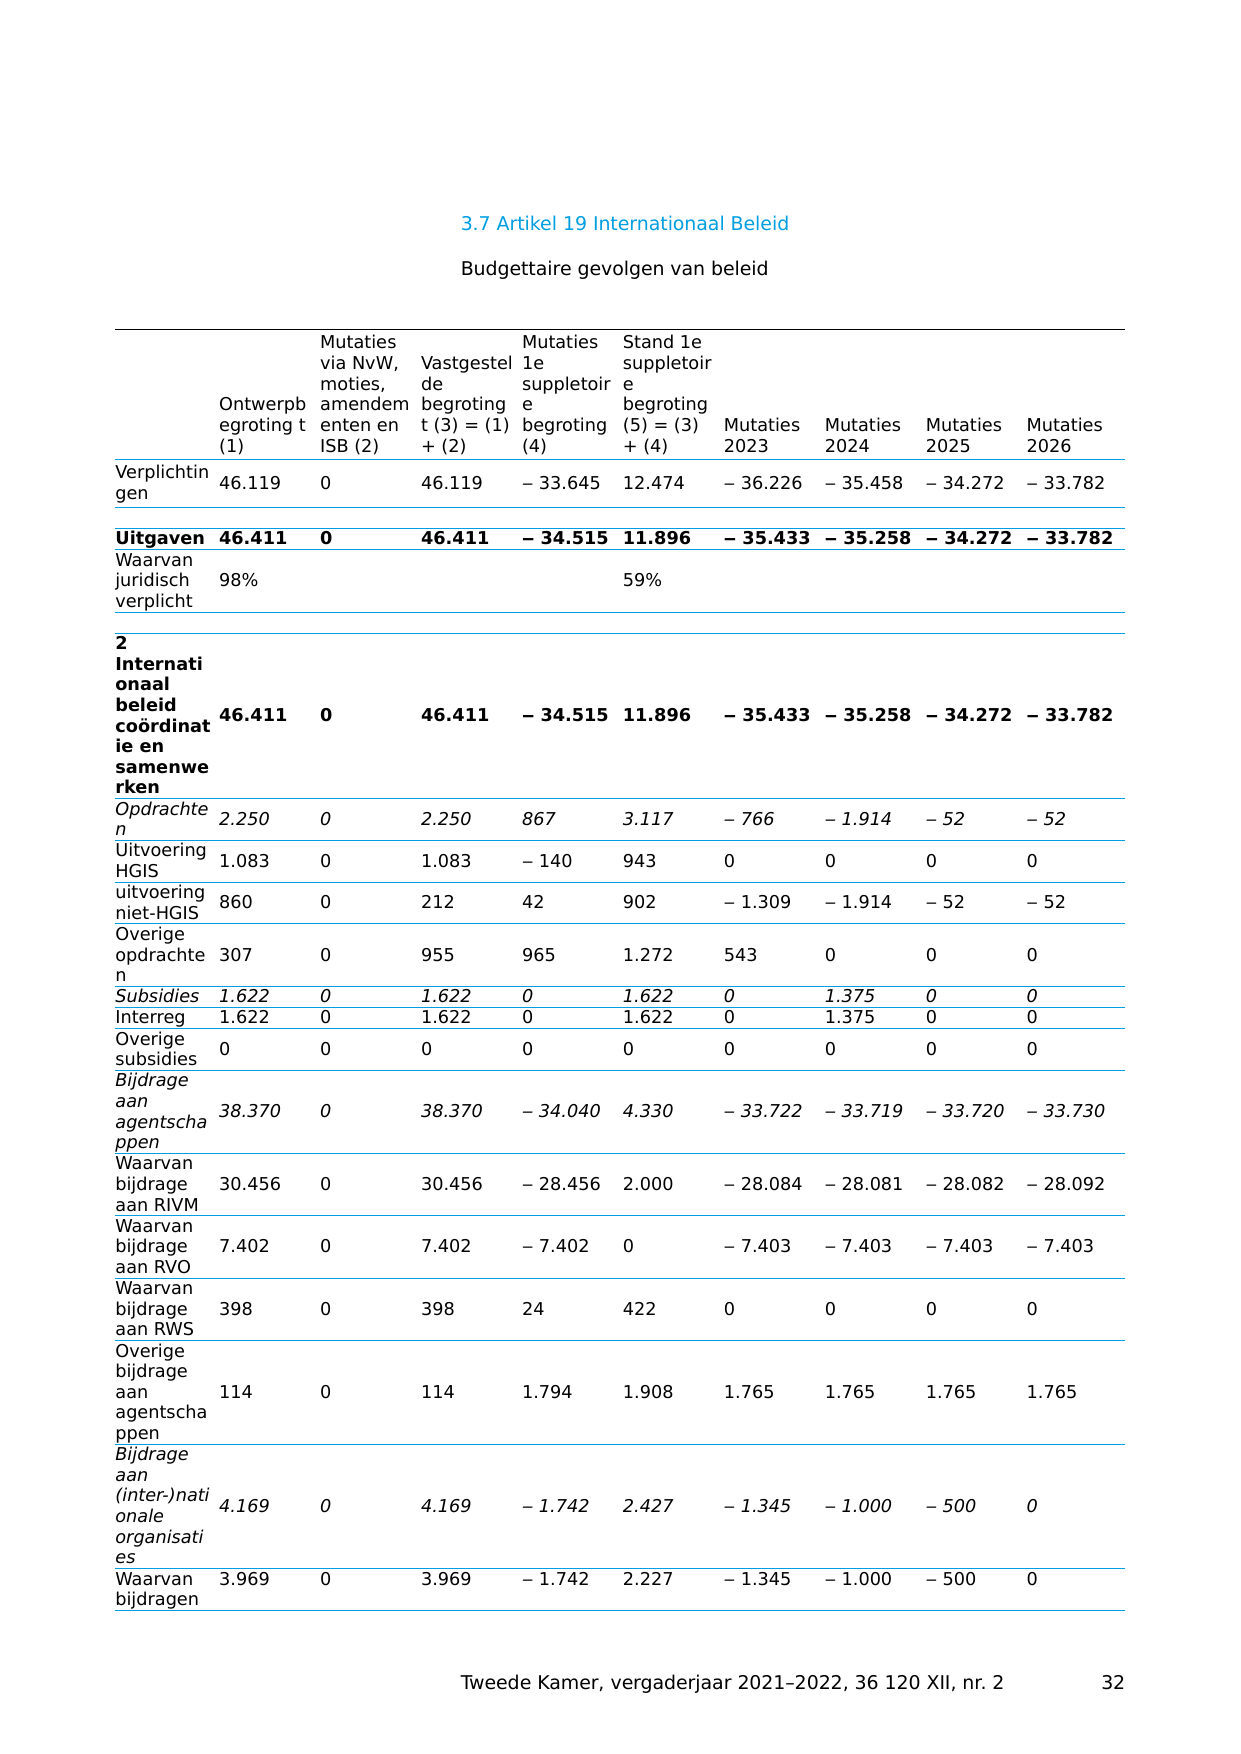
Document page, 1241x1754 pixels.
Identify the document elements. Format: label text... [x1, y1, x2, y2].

table_cell ‒ 34.272 [923, 460, 1023, 507]
table_cell ‒ 1.914 [822, 799, 923, 840]
table_cell Mutaties 2023 [721, 330, 822, 459]
table_cell 0 [519, 1008, 620, 1028]
table_cell 1.375 [822, 1008, 923, 1028]
table_cell ‒ 28.082 [923, 1154, 1023, 1215]
table_cell 114 [216, 1341, 317, 1444]
table_cell ‒ 1.309 [721, 883, 822, 923]
table_cell [317, 613, 418, 632]
table_cell 0 [1024, 924, 1125, 986]
table_cell ‒ 35.433 [721, 529, 822, 549]
table_cell Ontwerpbegroting t (1) [216, 330, 317, 459]
table_cell 0 [317, 987, 418, 1007]
table_cell 2.250 [418, 799, 519, 840]
table_cell 0 [1024, 1569, 1125, 1610]
table_cell 2.427 [620, 1445, 721, 1568]
table_cell 4.330 [620, 1071, 721, 1153]
table_cell 46.119 [418, 460, 519, 507]
table_cell [418, 508, 519, 528]
table_cell 867 [519, 799, 620, 840]
table_cell [216, 613, 317, 632]
table_cell 24 [519, 1279, 620, 1340]
table_cell 0 [1024, 1029, 1125, 1070]
table_cell ‒ 33.782 [1024, 634, 1125, 798]
table_cell 0 [620, 1216, 721, 1278]
table_cell 1.765 [1024, 1341, 1125, 1444]
table_cell ‒ 34.272 [923, 634, 1023, 798]
table_cell 0 [923, 924, 1023, 986]
table_cell ‒ 28.456 [519, 1154, 620, 1215]
table_cell Verplichtingen [115, 460, 216, 507]
table_cell Uitgaven [115, 529, 216, 549]
table_cell 3.969 [418, 1569, 519, 1610]
table_cell 46.411 [418, 634, 519, 798]
table_cell ‒ 28.092 [1024, 1154, 1125, 1215]
table_cell 965 [519, 924, 620, 986]
table_cell 0 [721, 1279, 822, 1340]
table_cell ‒ 52 [923, 883, 1023, 923]
table_cell 1.765 [923, 1341, 1023, 1444]
table_cell 12.474 [620, 460, 721, 507]
table_cell 0 [216, 1029, 317, 1070]
table_cell ‒ 34.040 [519, 1071, 620, 1153]
table_cell 1.622 [216, 1008, 317, 1028]
table_cell [1024, 508, 1125, 528]
table_cell 0 [721, 1029, 822, 1070]
table_cell [923, 550, 1023, 611]
table_cell ‒ 1.742 [519, 1445, 620, 1568]
table_cell 42 [519, 883, 620, 923]
table_cell 0 [923, 987, 1023, 1007]
table_cell 0 [317, 924, 418, 986]
table_cell ‒ 35.258 [822, 529, 923, 549]
table_cell Mutaties via NvW, moties, amendementen en ISB (2) [317, 330, 418, 459]
table_cell Mutaties 2026 [1024, 330, 1125, 459]
table_cell ‒ 52 [1024, 883, 1125, 923]
table_cell 0 [923, 841, 1023, 882]
table_cell Overige opdrachten [115, 924, 216, 986]
table_cell 0 [317, 1008, 418, 1028]
table_cell 398 [418, 1279, 519, 1340]
table_cell 0 [721, 987, 822, 1007]
table_cell 2.000 [620, 1154, 721, 1215]
table_cell 543 [721, 924, 822, 986]
table_cell 46.411 [418, 529, 519, 549]
table_cell 212 [418, 883, 519, 923]
table_cell [822, 508, 923, 528]
table_cell ‒ 7.402 [519, 1216, 620, 1278]
table_cell [923, 613, 1023, 632]
table_cell 38.370 [418, 1071, 519, 1153]
table_cell Opdrachten [115, 799, 216, 840]
table_cell 0 [721, 841, 822, 882]
table_cell ‒ 34.515 [519, 529, 620, 549]
table_cell 0 [519, 987, 620, 1007]
table_cell [620, 613, 721, 632]
table_cell ‒ 500 [923, 1445, 1023, 1568]
table_cell ‒ 33.720 [923, 1071, 1023, 1153]
table_cell 0 [1024, 1279, 1125, 1340]
table_cell 0 [822, 1029, 923, 1070]
table_cell 398 [216, 1279, 317, 1340]
table_cell ‒ 1.914 [822, 883, 923, 923]
table_cell Waarvan bijdragen [115, 1569, 216, 1610]
table_cell ‒ 7.403 [822, 1216, 923, 1278]
table_cell 0 [317, 1216, 418, 1278]
table_cell ‒ 52 [923, 799, 1023, 840]
table_cell [115, 330, 216, 459]
table_cell 0 [317, 1029, 418, 1070]
table_cell ‒ 35.433 [721, 634, 822, 798]
table_cell 0 [923, 1008, 1023, 1028]
table_cell [923, 508, 1023, 528]
table_cell 38.370 [216, 1071, 317, 1153]
table_cell [822, 613, 923, 632]
table_cell ‒ 33.645 [519, 460, 620, 507]
title Budgettaire gevolgen van beleid [461, 258, 1125, 280]
table_cell 0 [822, 924, 923, 986]
table_cell 2 Internationaal beleid coördinatie en samenwerken [115, 634, 216, 798]
table_cell 0 [317, 1569, 418, 1610]
table_cell Stand 1e suppletoire begroting (5) = (3) + (4) [620, 330, 721, 459]
table_cell Bijdrage aan (inter-)nationale organisaties [115, 1445, 216, 1568]
table_cell ‒ 1.345 [721, 1445, 822, 1568]
table_cell ‒ 35.458 [822, 460, 923, 507]
table_cell [519, 550, 620, 611]
table_cell 0 [923, 1029, 1023, 1070]
table_cell 902 [620, 883, 721, 923]
table_cell 2.227 [620, 1569, 721, 1610]
table_cell Waarvan bijdrage aan RIVM [115, 1154, 216, 1215]
table_cell ‒ 34.515 [519, 634, 620, 798]
table_cell 422 [620, 1279, 721, 1340]
table_cell 943 [620, 841, 721, 882]
table_cell 59% [620, 550, 721, 611]
table_cell 860 [216, 883, 317, 923]
table_cell 1.622 [418, 987, 519, 1007]
table_cell uitvoering niet-HGIS [115, 883, 216, 923]
table_cell 0 [822, 841, 923, 882]
table_cell 30.456 [418, 1154, 519, 1215]
table_cell 0 [317, 1279, 418, 1340]
table_cell 0 [317, 1071, 418, 1153]
table_cell ‒ 500 [923, 1569, 1023, 1610]
table_cell Mutaties 2025 [923, 330, 1023, 459]
table_cell 0 [317, 634, 418, 798]
table_cell 0 [317, 529, 418, 549]
table_cell 1.622 [418, 1008, 519, 1028]
table_cell 3.117 [620, 799, 721, 840]
table_cell [822, 550, 923, 611]
table_cell 0 [923, 1279, 1023, 1340]
table_cell 1.622 [620, 987, 721, 1007]
table_cell Mutaties 2024 [822, 330, 923, 459]
table_cell [115, 613, 216, 632]
table_cell ‒ 52 [1024, 799, 1125, 840]
table_cell ‒ 28.081 [822, 1154, 923, 1215]
table_cell 0 [317, 460, 418, 507]
table_cell ‒ 33.719 [822, 1071, 923, 1153]
table_cell 2.250 [216, 799, 317, 840]
table_cell [721, 613, 822, 632]
table_cell ‒ 34.272 [923, 529, 1023, 549]
table_cell Bijdrage aan agentschappen [115, 1071, 216, 1153]
table_cell [1024, 550, 1125, 611]
table_cell Uitvoering HGIS [115, 841, 216, 882]
title 3.7 Artikel 19 Internationaal Beleid [461, 213, 1125, 235]
table_cell 1.908 [620, 1341, 721, 1444]
table_cell 0 [1024, 987, 1125, 1007]
table_cell [721, 508, 822, 528]
table_cell [519, 613, 620, 632]
table_cell ‒ 36.226 [721, 460, 822, 507]
table_cell 1.794 [519, 1341, 620, 1444]
table_cell [721, 550, 822, 611]
table_cell Vastgestelde begroting t (3) = (1) + (2) [418, 330, 519, 459]
table_cell 1.622 [620, 1008, 721, 1028]
table_cell ‒ 140 [519, 841, 620, 882]
table_cell ‒ 33.730 [1024, 1071, 1125, 1153]
table_cell ‒ 33.722 [721, 1071, 822, 1153]
table_cell 46.119 [216, 460, 317, 507]
table_cell 1.765 [822, 1341, 923, 1444]
table_cell 114 [418, 1341, 519, 1444]
table_cell 1.375 [822, 987, 923, 1007]
table_cell 1.083 [216, 841, 317, 882]
table_cell 307 [216, 924, 317, 986]
table_header Tabel 14 Budgettaire gevolgen van beleid artikel 19 Internationaal beleid (bedragen x € 1.000) [115, 304, 1125, 329]
table_cell 0 [1024, 1445, 1125, 1568]
table_cell [317, 550, 418, 611]
table_cell Interreg [115, 1008, 216, 1028]
table_cell [418, 613, 519, 632]
table_cell Subsidies [115, 987, 216, 1007]
table_cell 0 [317, 1445, 418, 1568]
table_cell 11.896 [620, 634, 721, 798]
table_cell 0 [1024, 841, 1125, 882]
table_cell ‒ 7.403 [721, 1216, 822, 1278]
table_cell 1.622 [216, 987, 317, 1007]
table_cell 1.765 [721, 1341, 822, 1444]
table_cell 30.456 [216, 1154, 317, 1215]
table_cell 4.169 [216, 1445, 317, 1568]
table_cell 0 [317, 1154, 418, 1215]
table_cell 1.083 [418, 841, 519, 882]
table_cell ‒ 7.403 [923, 1216, 1023, 1278]
table_cell Waarvan bijdrage aan RWS [115, 1279, 216, 1340]
table_cell ‒ 7.403 [1024, 1216, 1125, 1278]
table_cell 3.969 [216, 1569, 317, 1610]
table_cell Waarvan bijdrage aan RVO [115, 1216, 216, 1278]
table_cell Mutaties 1e suppletoire begroting (4) [519, 330, 620, 459]
table_cell Overige bijdrage aan agentschappen [115, 1341, 216, 1444]
table_cell ‒ 33.782 [1024, 529, 1125, 549]
table_cell 0 [822, 1279, 923, 1340]
table_cell 0 [317, 883, 418, 923]
table_cell [1024, 613, 1125, 632]
table_cell [115, 508, 216, 528]
table_cell 4.169 [418, 1445, 519, 1568]
table_cell 0 [317, 841, 418, 882]
table_cell ‒ 1.742 [519, 1569, 620, 1610]
table_cell 0 [620, 1029, 721, 1070]
table_cell ‒ 33.782 [1024, 460, 1125, 507]
table_cell 7.402 [418, 1216, 519, 1278]
table_cell [620, 508, 721, 528]
table_cell 0 [418, 1029, 519, 1070]
table_cell 0 [1024, 1008, 1125, 1028]
table_cell Waarvan juridisch verplicht [115, 550, 216, 611]
table_cell 46.411 [216, 634, 317, 798]
table_cell 0 [317, 799, 418, 840]
table_cell 955 [418, 924, 519, 986]
table_cell 0 [519, 1029, 620, 1070]
table_cell ‒ 35.258 [822, 634, 923, 798]
table_cell 0 [721, 1008, 822, 1028]
table_cell ‒ 1.345 [721, 1569, 822, 1610]
table_cell Overige subsidies [115, 1029, 216, 1070]
table_cell 98% [216, 550, 317, 611]
table_cell ‒ 1.000 [822, 1569, 923, 1610]
table_cell [418, 550, 519, 611]
table_cell [519, 508, 620, 528]
table_cell 11.896 [620, 529, 721, 549]
table_cell 0 [317, 1341, 418, 1444]
table_cell [317, 508, 418, 528]
table_cell [216, 508, 317, 528]
table_cell ‒ 1.000 [822, 1445, 923, 1568]
table_cell 7.402 [216, 1216, 317, 1278]
table_cell ‒ 28.084 [721, 1154, 822, 1215]
table_cell 1.272 [620, 924, 721, 986]
table_cell ‒ 766 [721, 799, 822, 840]
table_cell 46.411 [216, 529, 317, 549]
